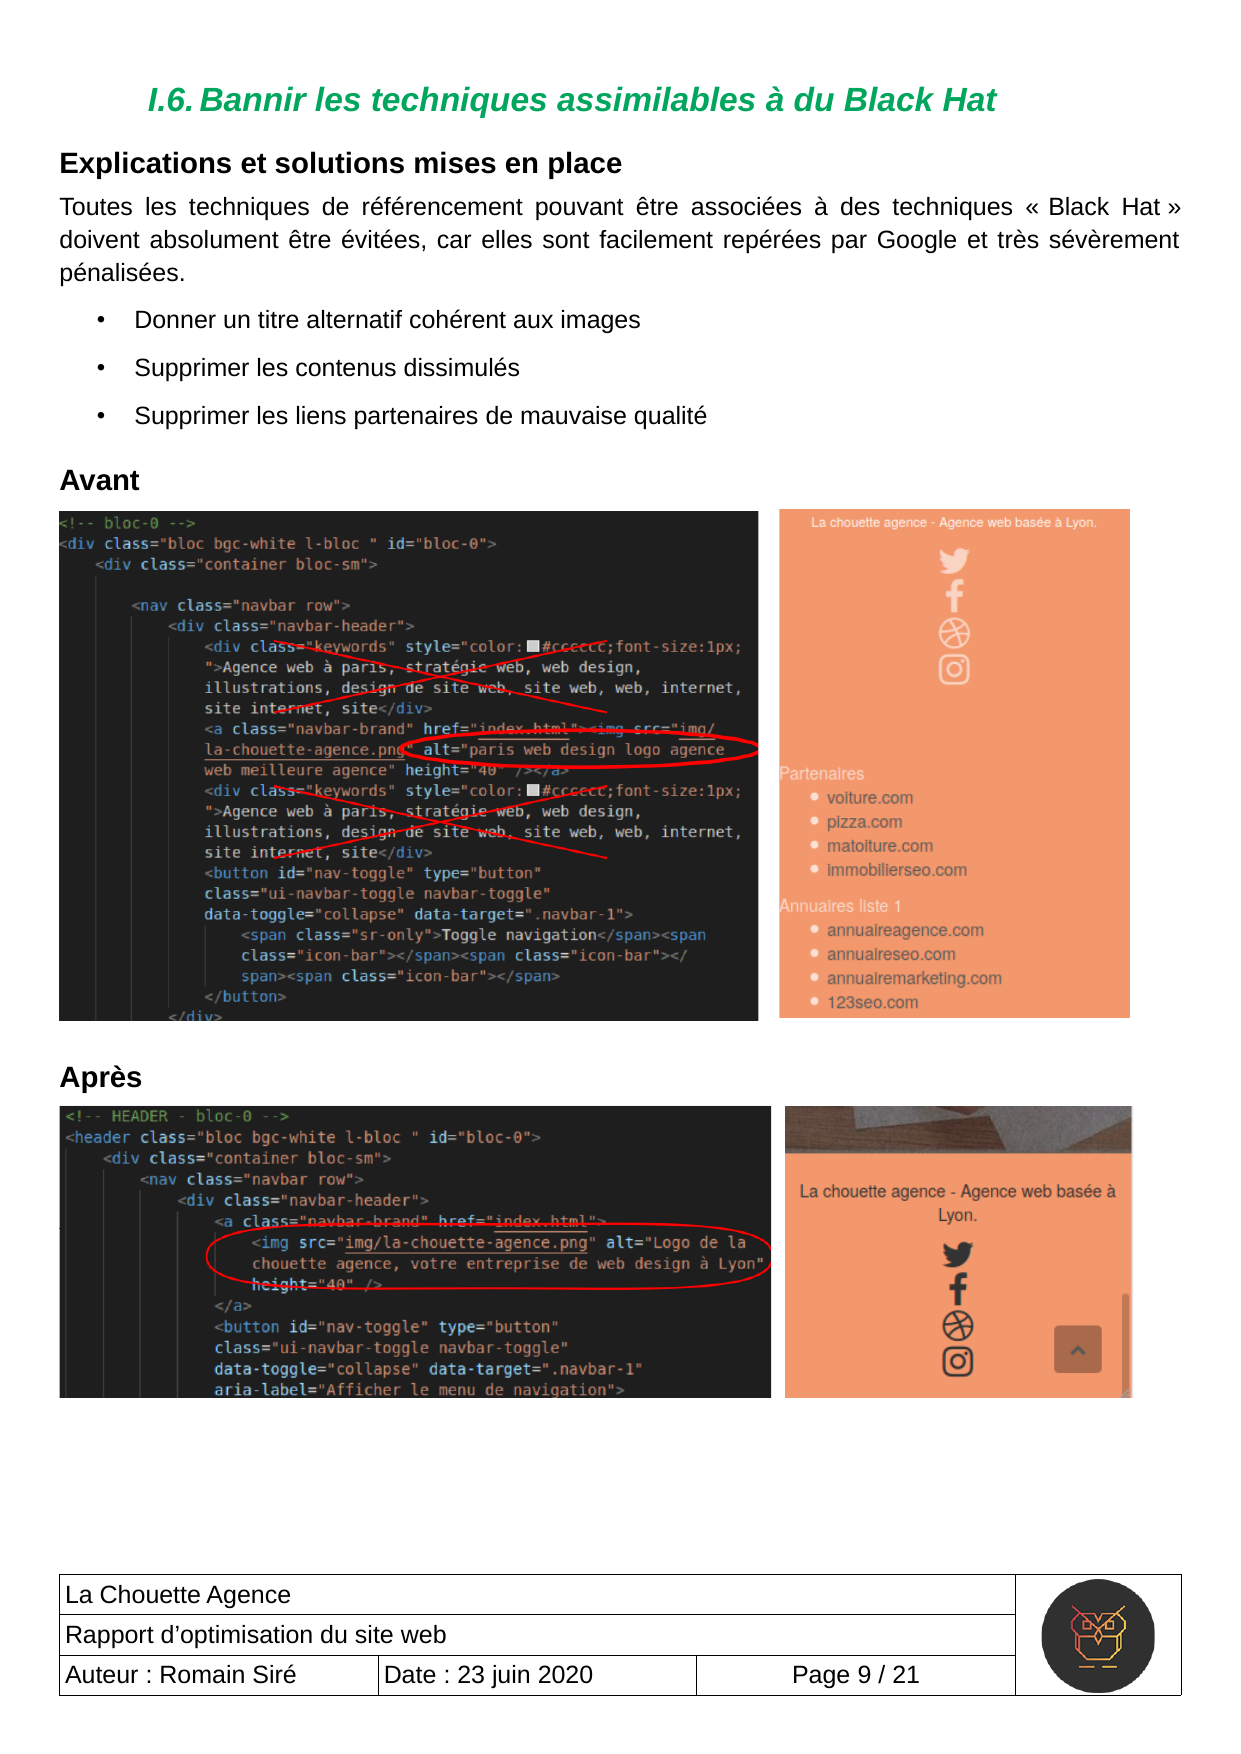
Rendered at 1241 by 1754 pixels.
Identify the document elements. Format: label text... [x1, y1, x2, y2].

picture [779, 509, 1130, 1018]
picture [59, 511, 759, 1021]
subtitle Bannir les techniques assimilables à du Black Hat [148, 80, 1181, 118]
picture [785, 1106, 1134, 1398]
subtitle Avant [59, 463, 1181, 497]
picture [1041, 1579, 1155, 1693]
subtitle Après [59, 1059, 1181, 1093]
text Toutes les techniques de référencement pouvant être associées à des techniques « Black Hat » doivent absolument être évitées, car elles sont facilement repérées par Google et très sévèrement pénalisées. [59, 192, 1181, 287]
list Donner un titre alternatif cohérent aux images [97, 306, 1181, 334]
list Supprimer les contenus dissimulés [97, 353, 1181, 382]
picture [59, 1105, 772, 1398]
subtitle Explications et solutions mises en place [59, 146, 1181, 179]
list Supprimer les liens partenaires de mauvaise qualité [97, 401, 1181, 430]
